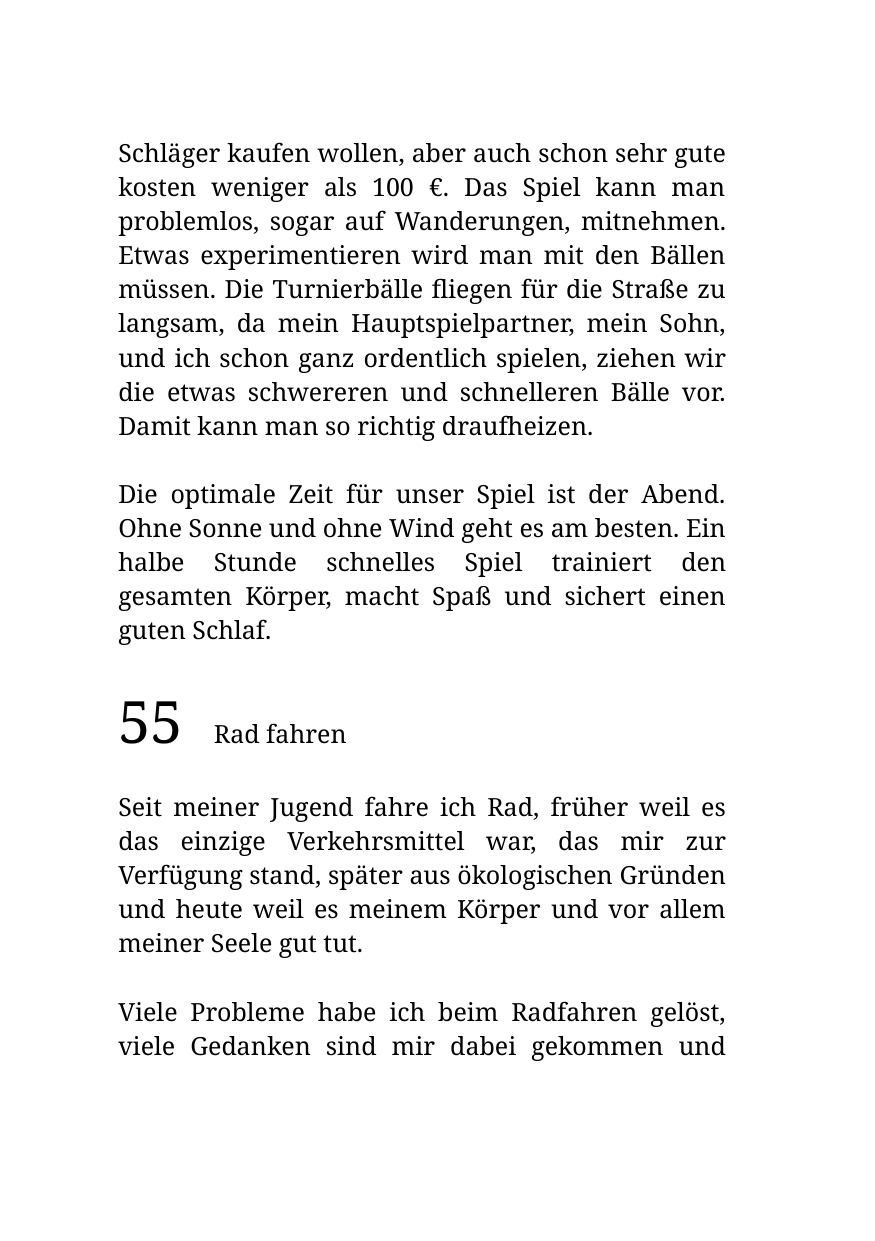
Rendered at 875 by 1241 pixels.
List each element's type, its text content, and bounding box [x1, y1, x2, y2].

subtitle 55 Rad fahren [118, 681, 726, 760]
text Seit meiner Jugend fahre ich Rad, früher weil es das einzige Verkehrsmittel war, das mir zur Verfügung stand, später aus ökologischen Gründen und heute weil es meinem Körper und vor allem meiner Seele gut tut. [118, 790, 726, 960]
text Viele Probleme habe ich beim Radfahren gelöst, viele Gedan­ken sind mir dabei gekommen und [118, 994, 726, 1062]
text Schläger kaufen wollen, aber auch schon sehr gute kosten weniger als 100 €. Das Spiel kann man problemlos, sogar auf Wanderungen, mitnehmen. Etwas experimentieren wird man mit den Bällen müssen. Die Turnierbälle fliegen für die Straße zu langsam, da mein Hauptspielpartner, mein Sohn, und ich schon ganz ordentlich spielen, ziehen wir die etwas schwereren und schnelleren Bälle vor. Damit kann man so richtig draufheizen. [118, 136, 726, 442]
text Die optimale Zeit für unser Spiel ist der Abend. Ohne Sonne und ohne Wind geht es am besten. Ein halbe Stunde schnelles Spiel trainiert den gesamten Körper, macht Spaß und sichert einen guten Schlaf. [118, 476, 726, 647]
